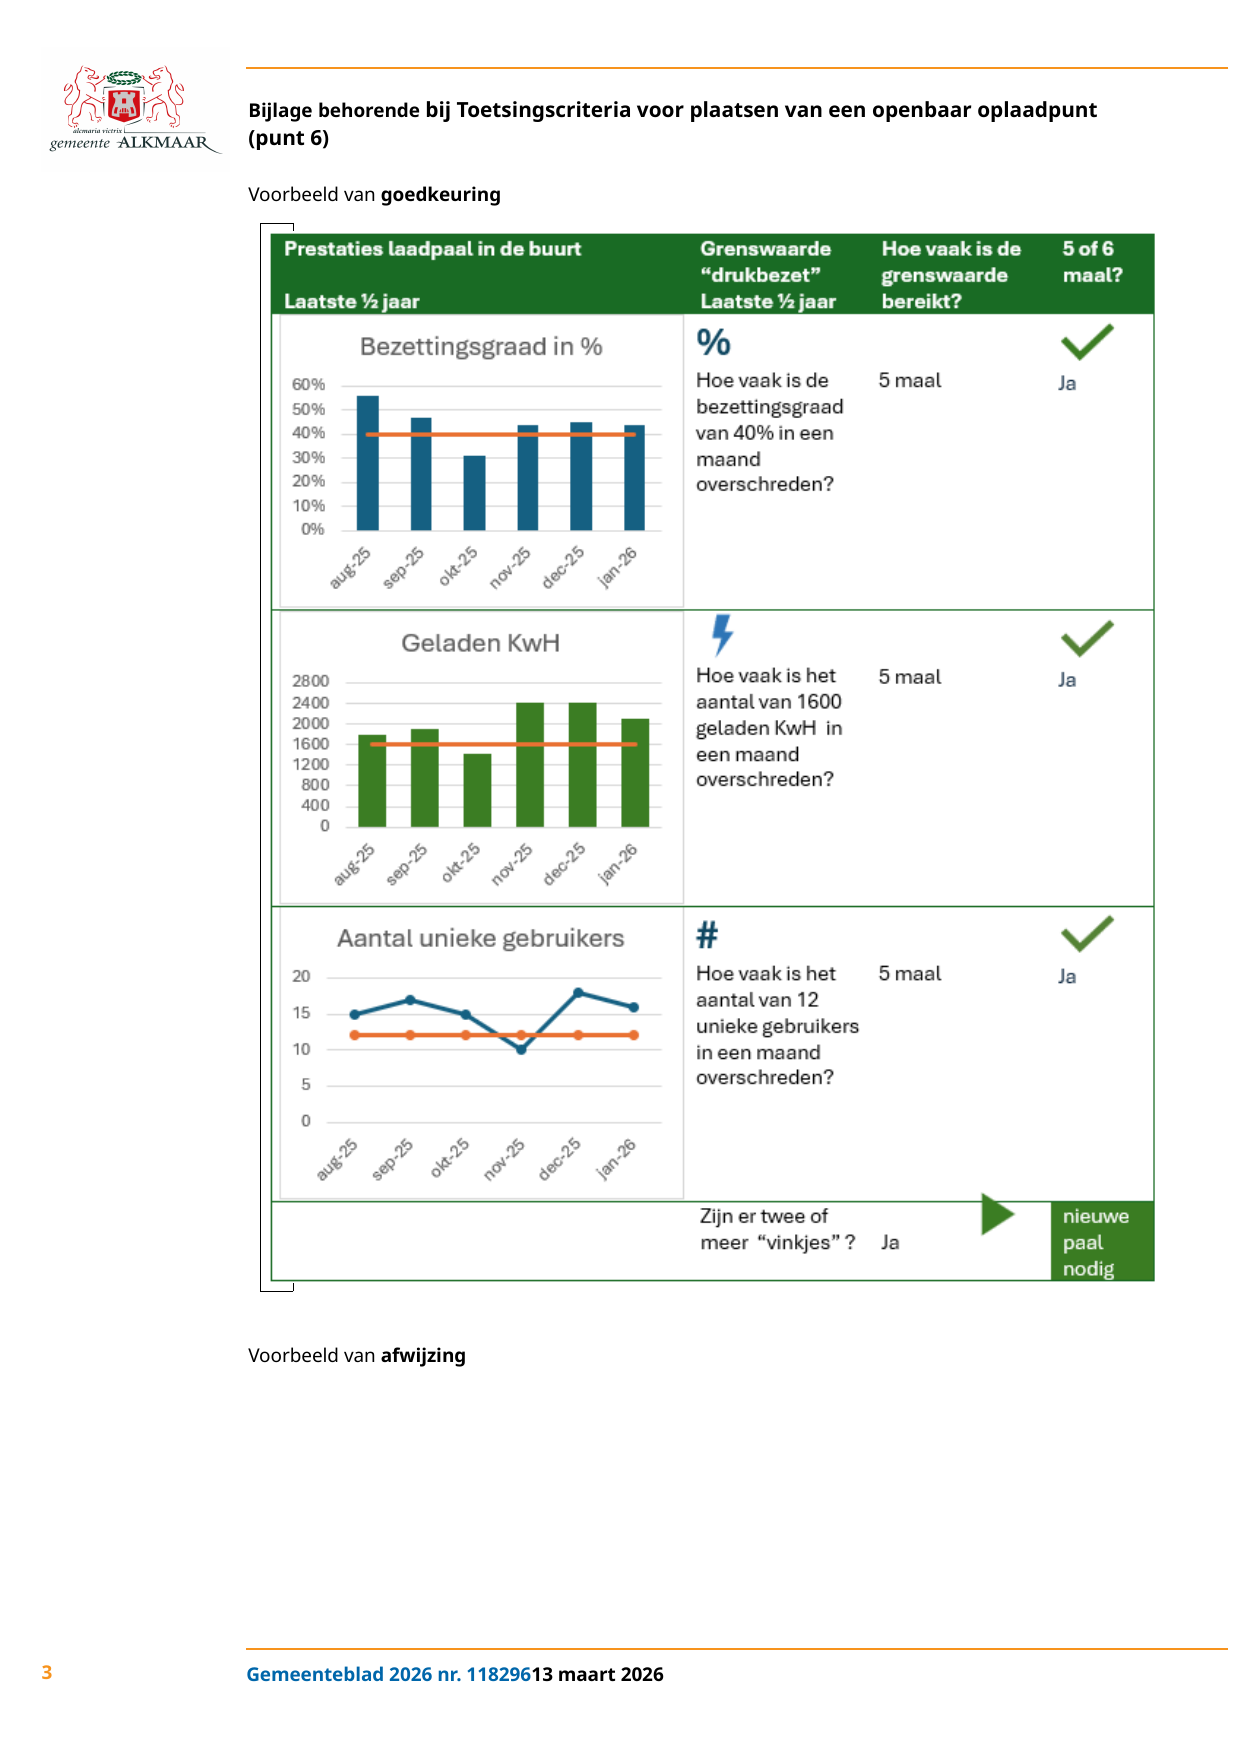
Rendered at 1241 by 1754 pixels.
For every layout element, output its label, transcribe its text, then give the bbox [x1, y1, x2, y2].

picture [41, 47, 231, 172]
text Voorbeeld van afwijzing [248, 1342, 1152, 1368]
text Voorbeeld van goedkeuring [248, 181, 1152, 207]
text Bijlage behorende bij Toetsingscriteria voor plaatsen van een openbaar oplaadpunt (punt 6) [248, 95, 1152, 152]
picture [268, 231, 1155, 1283]
